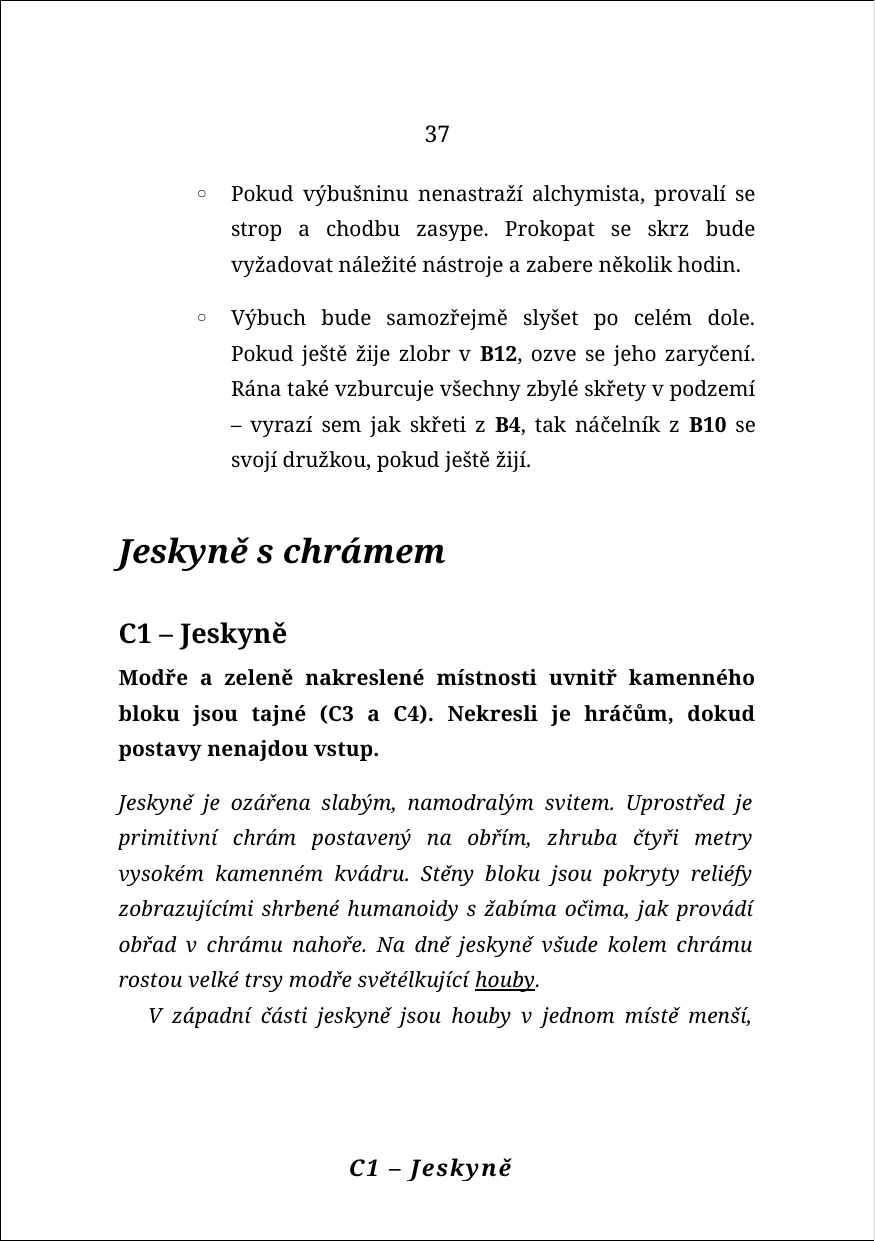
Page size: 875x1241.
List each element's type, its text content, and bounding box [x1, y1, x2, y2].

list Pokud výbušninu nenastraží alchymista, provalí se strop a chodbu zasype. Prokopat se skrz bude vyžadovat náležité nástroje a zabere několik hodin. [193, 179, 756, 278]
subtitle C1 – Jeskyně [118, 615, 756, 652]
subtitle Jeskyně s chrámem [118, 528, 756, 573]
list Výbuch bude samozřejmě slyšet po celém dole. Pokud ještě žije zlobr v B12, ozve se jeho zaryčení. Rána také vzburcuje všechny zbylé skřety v podzemí – vyrazí sem jak skřeti z B4, tak náčelník z B10 se svojí družkou, pokud ještě žijí. [193, 303, 756, 474]
text Jeskyně je ozářena slabým, namodralým svitem. Uprostřed je primitivní chrám postavený na obřím, zhruba čtyři metry vysokém kamenném kvádru. Stěny bloku jsou pokryty reliéfy zobrazujícími shrbené humanoidy s žabíma očima, jak provádí obřad v chrámu nahoře. Na dně jeskyně všude kolem chrámu rostou velké trsy modře světélkující houby. V západní části jeskyně jsou houby v jednom místě menší, [118, 788, 756, 1029]
text Modře a zeleně nakreslené místnosti uvnitř kamenného bloku jsou tajné (C3 a C4). Nekresli je hráčům, dokud postavy nenajdou vstup. [118, 663, 756, 763]
